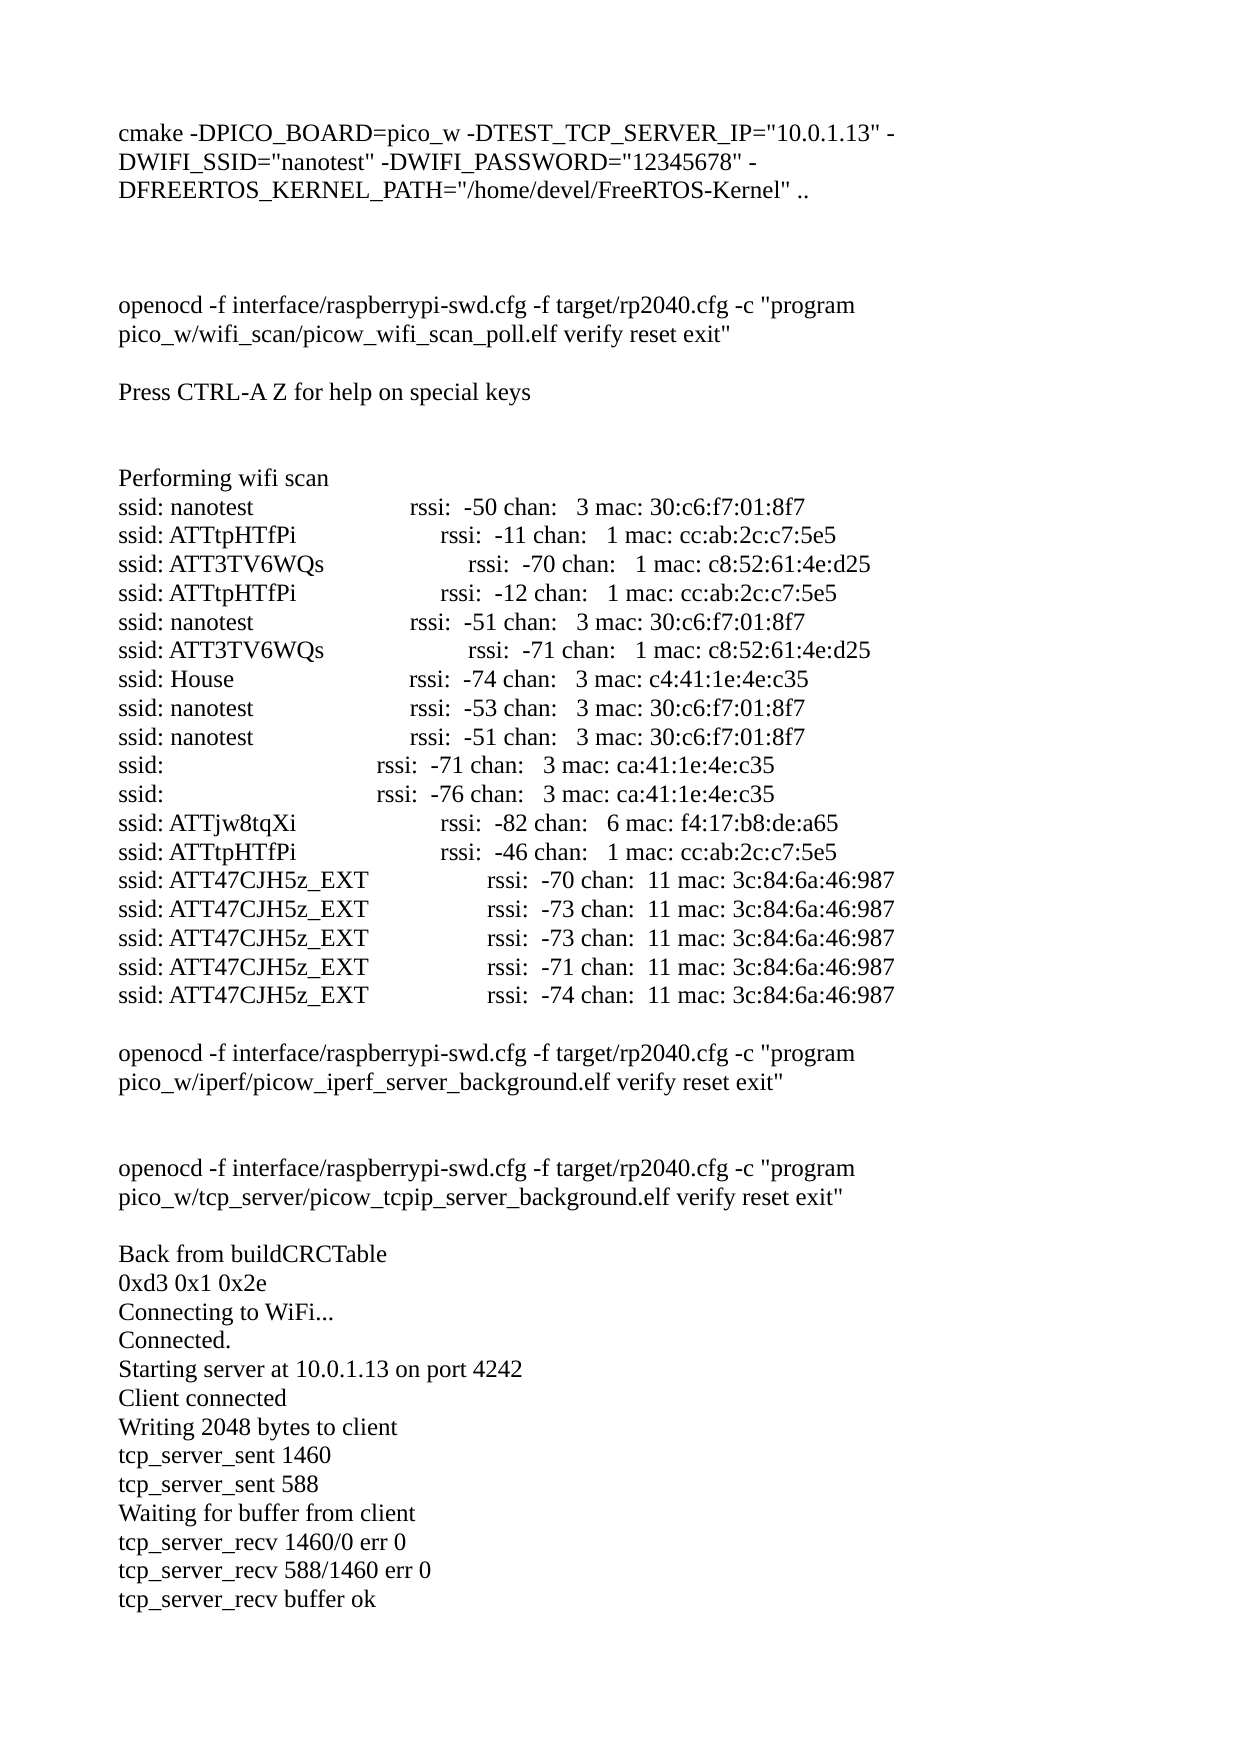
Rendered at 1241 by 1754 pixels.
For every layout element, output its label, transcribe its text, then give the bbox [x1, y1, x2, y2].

text ssid: ATT47CJH5z_EXT rssi: -73 chan: 11 mac: 3c:84:6a:46:987 [118, 923, 1122, 952]
text ssid: ATTjw8tqXi rssi: -82 chan: 6 mac: f4:17:b8:de:a65 [118, 808, 1122, 837]
text ssid: nanotest rssi: -51 chan: 3 mac: 30:c6:f7:01:8f7 [118, 722, 1122, 751]
text Waiting for buffer from client [118, 1498, 1122, 1527]
text ssid: ATT47CJH5z_EXT rssi: -71 chan: 11 mac: 3c:84:6a:46:987 [118, 952, 1122, 981]
text ssid: ATTtpHTfPi rssi: -12 chan: 1 mac: cc:ab:2c:c7:5e5 [118, 578, 1122, 607]
text ssid: ATT47CJH5z_EXT rssi: -73 chan: 11 mac: 3c:84:6a:46:987 [118, 894, 1122, 923]
text openocd -f interface/raspberrypi-swd.cfg -f target/rp2040.cfg -c "program pico_w/wifi_scan/picow_wifi_scan_poll.elf verify reset exit" [118, 291, 1122, 348]
text ssid: nanotest rssi: -53 chan: 3 mac: 30:c6:f7:01:8f7 [118, 693, 1122, 722]
text ssid: ATTtpHTfPi rssi: -46 chan: 1 mac: cc:ab:2c:c7:5e5 [118, 837, 1122, 866]
text Connecting to WiFi... [118, 1297, 1122, 1326]
text ssid: rssi: -71 chan: 3 mac: ca:41:1e:4e:c35 [118, 751, 1122, 779]
text ssid: nanotest rssi: -50 chan: 3 mac: 30:c6:f7:01:8f7 [118, 492, 1122, 521]
text ssid: rssi: -76 chan: 3 mac: ca:41:1e:4e:c35 [118, 779, 1122, 808]
text Performing wifi scan [118, 463, 1122, 492]
text ssid: ATT3TV6WQs rssi: -71 chan: 1 mac: c8:52:61:4e:d25 [118, 636, 1122, 664]
text ssid: ATT47CJH5z_EXT rssi: -74 chan: 11 mac: 3c:84:6a:46:987 [118, 981, 1122, 1009]
text ssid: ATT47CJH5z_EXT rssi: -70 chan: 11 mac: 3c:84:6a:46:987 [118, 866, 1122, 894]
text ssid: House rssi: -74 chan: 3 mac: c4:41:1e:4e:c35 [118, 664, 1122, 693]
text ssid: ATT3TV6WQs rssi: -70 chan: 1 mac: c8:52:61:4e:d25 [118, 549, 1122, 578]
text Press CTRL-A Z for help on special keys [118, 377, 1122, 406]
text tcp_server_recv 1460/0 err 0 [118, 1527, 1122, 1556]
text Back from buildCRCTable [118, 1239, 1122, 1268]
text Writing 2048 bytes to client [118, 1412, 1122, 1441]
text tcp_server_sent 1460 [118, 1441, 1122, 1469]
text openocd -f interface/raspberrypi-swd.cfg -f target/rp2040.cfg -c "program pico_w/tcp_server/picow_tcpip_server_background.elf verify reset exit" [118, 1153, 1122, 1211]
text ssid: ATTtpHTfPi rssi: -11 chan: 1 mac: cc:ab:2c:c7:5e5 [118, 521, 1122, 549]
text tcp_server_recv buffer ok [118, 1584, 1122, 1613]
text Client connected [118, 1383, 1122, 1412]
text Starting server at 10.0.1.13 on port 4242 [118, 1354, 1122, 1383]
text Connected. [118, 1326, 1122, 1354]
text ssid: nanotest rssi: -51 chan: 3 mac: 30:c6:f7:01:8f7 [118, 607, 1122, 636]
text 0xd3 0x1 0x2e [118, 1268, 1122, 1297]
text tcp_server_sent 588 [118, 1469, 1122, 1498]
text openocd -f interface/raspberrypi-swd.cfg -f target/rp2040.cfg -c "program pico_w/iperf/picow_iperf_server_background.elf verify reset exit" [118, 1038, 1122, 1096]
text cmake -DPICO_BOARD=pico_w -DTEST_TCP_SERVER_IP="10.0.1.13" -DWIFI_SSID="nanotest" -DWIFI_PASSWORD="12345678" -DFREERTOS_KERNEL_PATH="/home/devel/FreeRTOS-Kernel" .. [118, 118, 1122, 204]
text tcp_server_recv 588/1460 err 0 [118, 1556, 1122, 1584]
